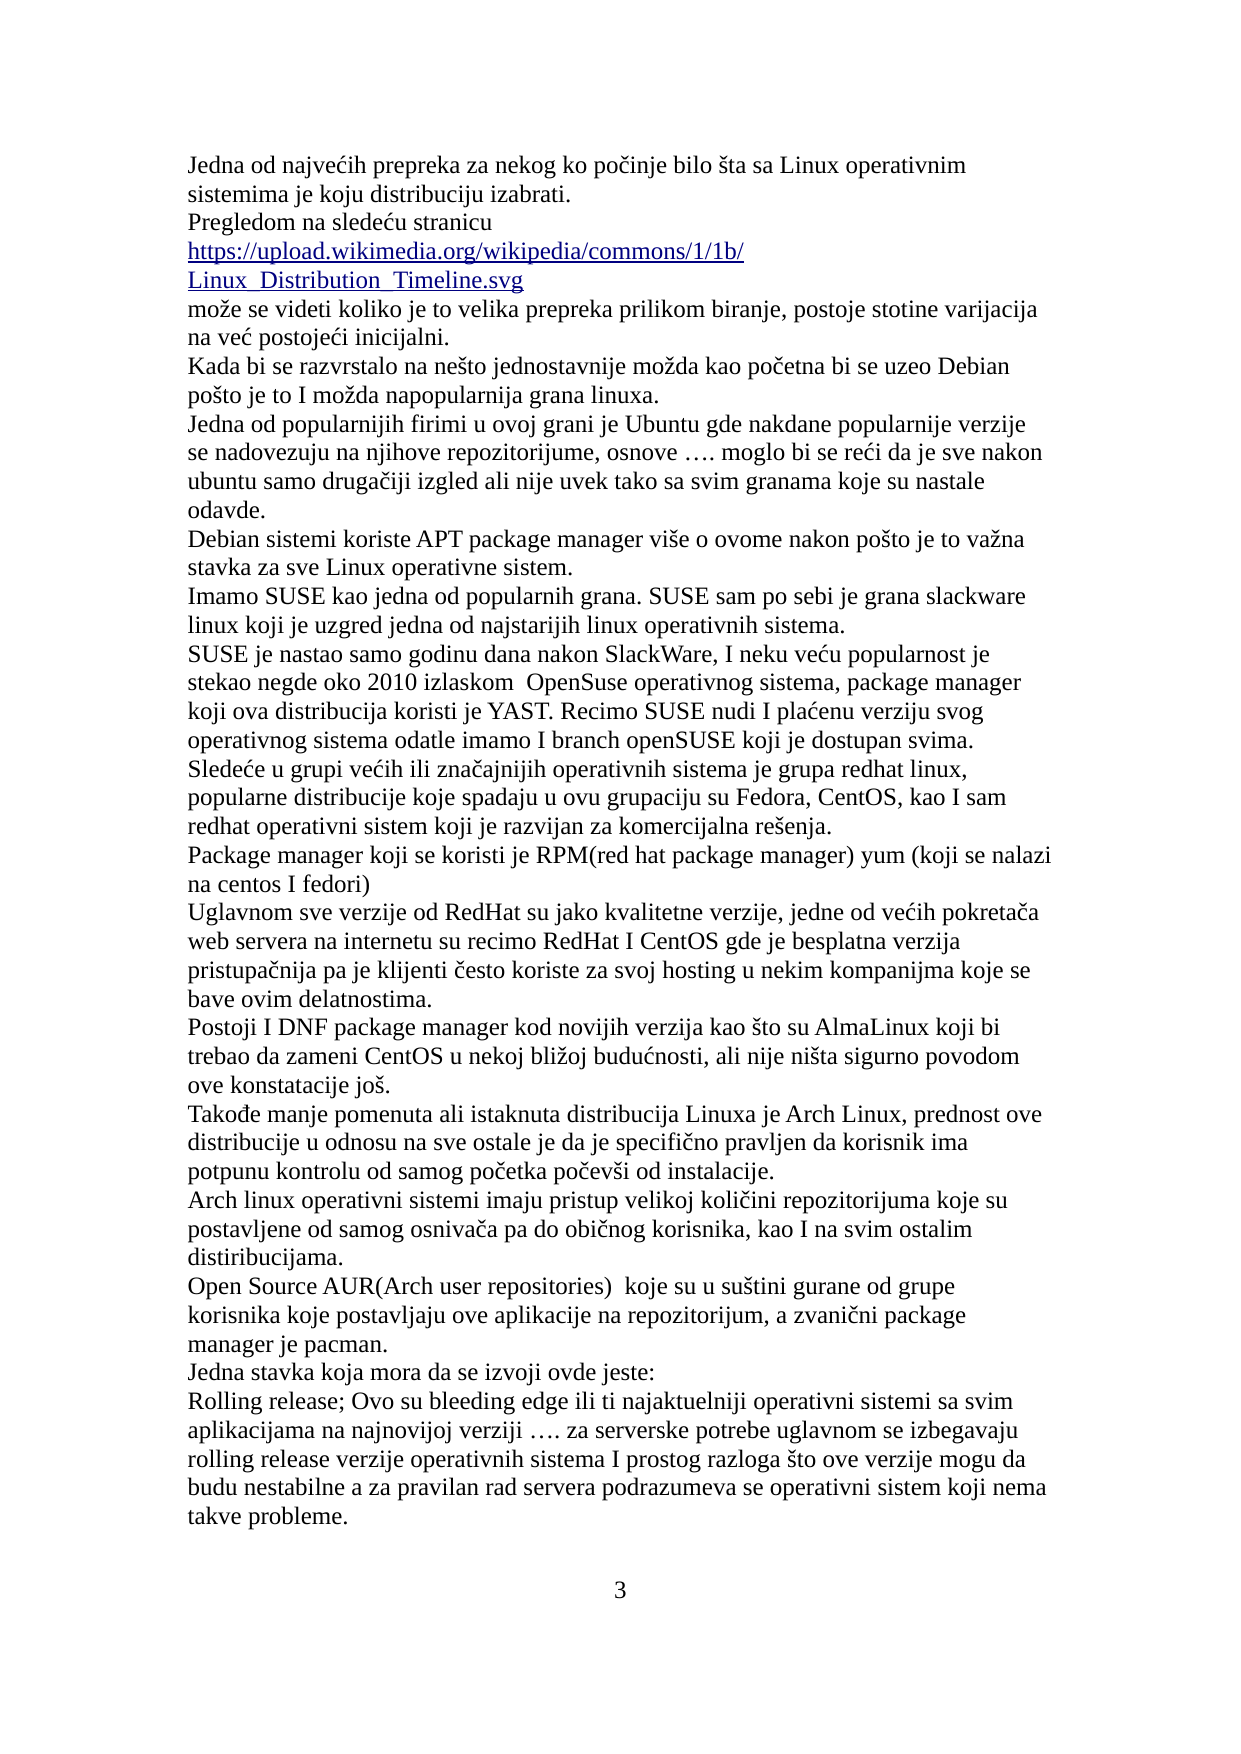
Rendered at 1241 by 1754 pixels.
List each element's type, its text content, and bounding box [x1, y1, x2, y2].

text Sledeće u grupi većih ili značajnijih operativnih sistema je grupa redhat linux, popularne distribucije koje spadaju u ovu grupaciju su Fedora, CentOS, kao I sam redhat operativni sistem koji je razvijan za komercijalna rešenja. [187, 754, 1053, 840]
text Debian sistemi koriste APT package manager više o ovome nakon pošto je to važna stavka za sve Linux operativne sistem. [187, 524, 1053, 581]
text Jedna stavka koja mora da se izvoji ovde jeste: Rolling release; Ovo su bleeding edge ili ti najaktuelniji operativni sistemi sa svim aplikacijama na najnovijoj verziji …. za serverske potrebe uglavnom se izbegavaju rolling release verzije operativnih sistema I prostog razloga što ove verzije mogu da budu nestabilne a za pravilan rad servera podrazumeva se operativni sistem koji nema takve probleme. [187, 1357, 1053, 1530]
text Package manager koji se koristi je RPM(red hat package manager) yum (koji se nalazi na centos I fedori) [187, 840, 1053, 897]
text Imamo SUSE kao jedna od popularnih grana. SUSE sam po sebi je grana slackware linux koji je uzgred jedna od najstarijih linux operativnih sistema. [187, 581, 1053, 639]
text Arch linux operativni sistemi imaju pristup velikoj količini repozitorijuma koje su postavljene od samog osnivača pa do običnog korisnika, kao I na svim ostalim distiribucijama. [187, 1185, 1053, 1271]
text Kada bi se razvrstalo na nešto jednostavnije možda kao početna bi se uzeo Debian pošto je to I možda napopularnija grana linuxa. [187, 351, 1053, 409]
text https://upload.wikimedia.org/wikipedia/commons/1/1b/Linux_Distribution_Timeline.svg [187, 236, 1053, 294]
text Takođe manje pomenuta ali istaknuta distribucija Linuxa je Arch Linux, prednost ove distribucije u odnosu na sve ostale je da je specifično pravljen da korisnik ima potpunu kontrolu od samog početka počevši od instalacije. [187, 1099, 1053, 1185]
text Uglavnom sve verzije od RedHat su jako kvalitetne verzije, jedne od većih pokretača web servera na internetu su recimo RedHat I CentOS gde je besplatna verzija pristupačnija pa je klijenti često koriste za svoj hosting u nekim kompanijma koje se bave ovim delatnostima. [187, 897, 1053, 1012]
text Jedna od najvećih prepreka za nekog ko počinje bilo šta sa Linux operativnim sistemima je koju distribuciju izabrati. [187, 150, 1053, 207]
text Open Source AUR(Arch user repositories) koje su u suštini gurane od grupe korisnika koje postavljaju ove aplikacije na repozitorijum, a zvanični package manager je pacman. [187, 1271, 1053, 1357]
text Pregledom na sledeću stranicu [187, 207, 1053, 236]
text Jedna od popularnijih firimi u ovoj grani je Ubuntu gde nakdane popularnije verzije se nadovezuju na njihove repozitorijume, osnove …. moglo bi se reći da je sve nakon ubuntu samo drugačiji izgled ali nije uvek tako sa svim granama koje su nastale odavde. [187, 409, 1053, 524]
text Postoji I DNF package manager kod novijih verzija kao što su AlmaLinux koji bi trebao da zameni CentOS u nekoj bližoj budućnosti, ali nije ništa sigurno povodom ove konstatacije još. [187, 1012, 1053, 1099]
text SUSE je nastao samo godinu dana nakon SlackWare, I neku veću popularnost je stekao negde oko 2010 izlaskom OpenSuse operativnog sistema, package manager koji ova distribucija koristi je YAST. Recimo SUSE nudi I plaćenu verziju svog operativnog sistema odatle imamo I branch openSUSE koji je dostupan svima. [187, 639, 1053, 754]
text može se videti koliko je to velika prepreka prilikom biranje, postoje stotine varijacija na već postojeći inicijalni. [187, 294, 1053, 351]
